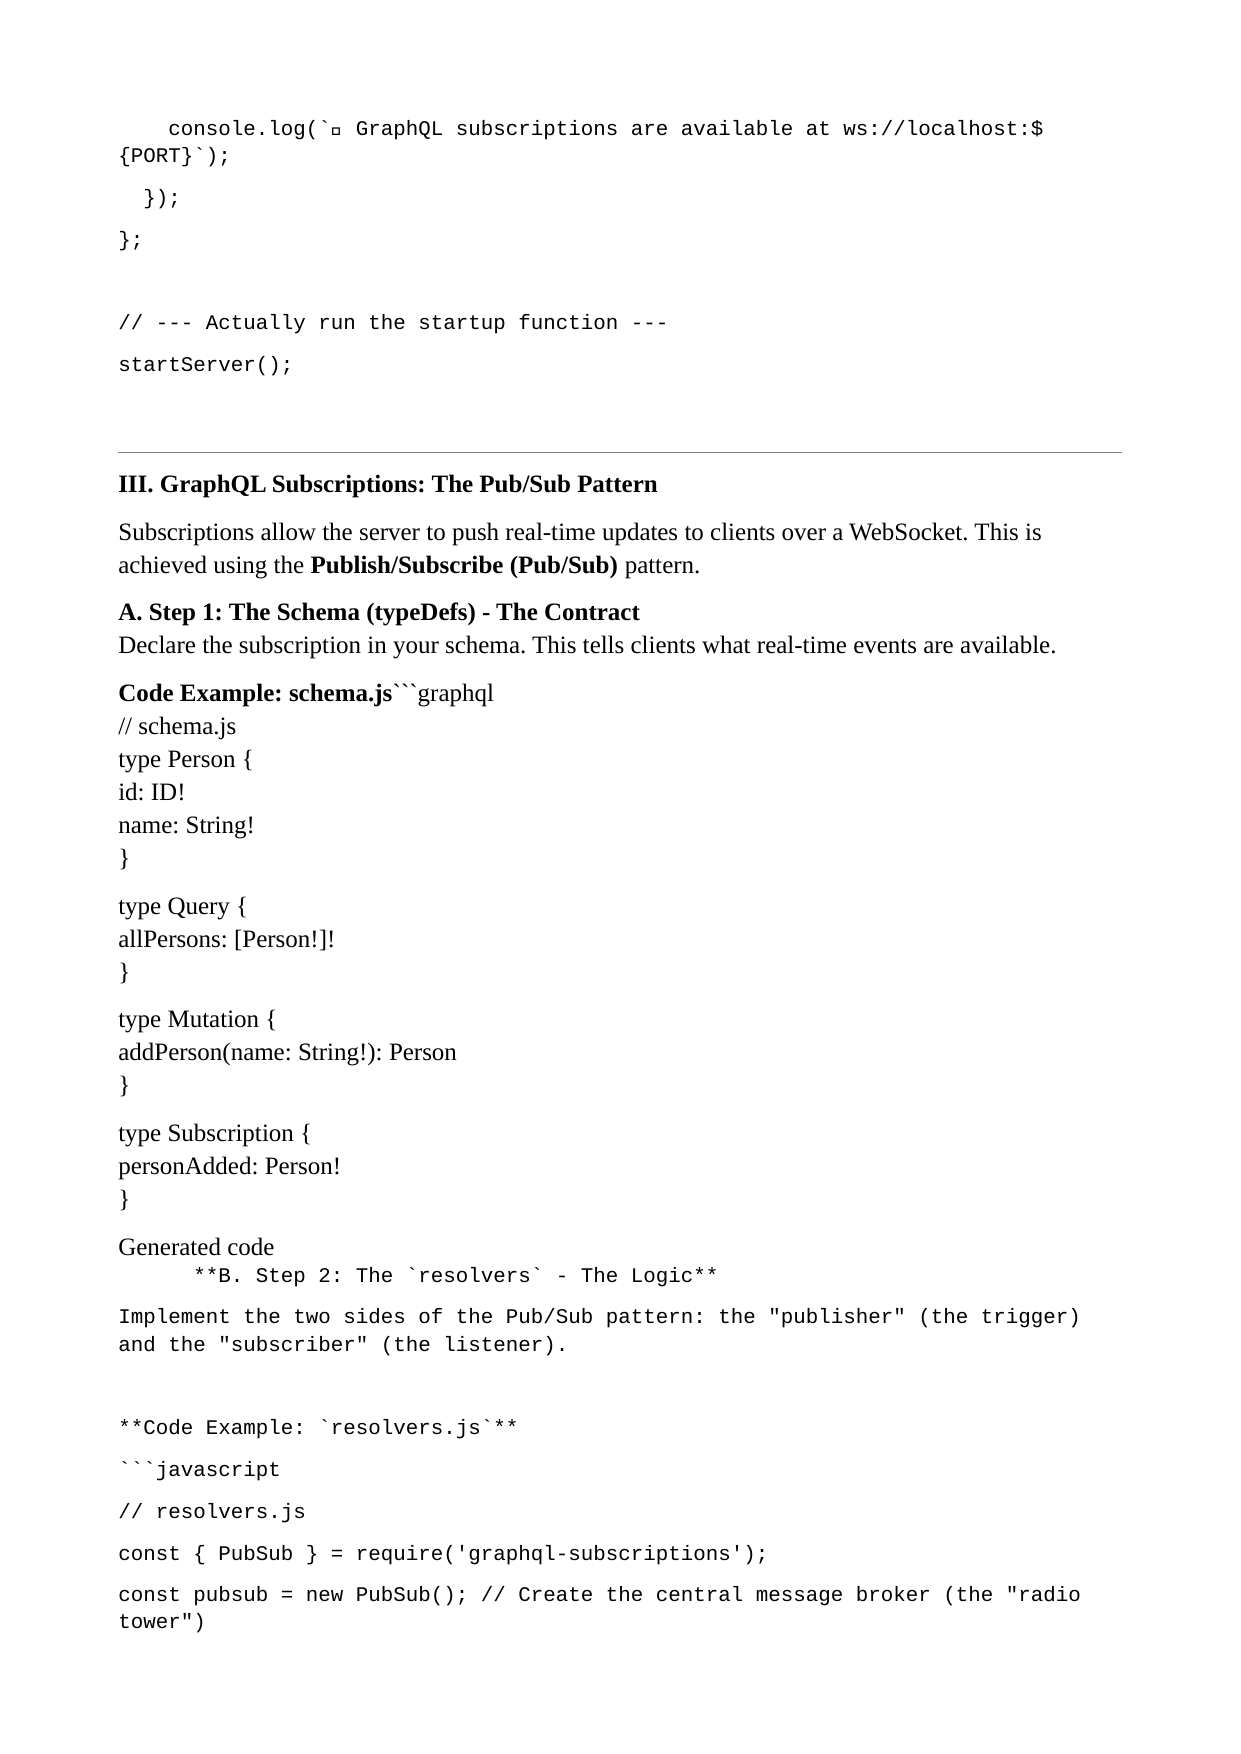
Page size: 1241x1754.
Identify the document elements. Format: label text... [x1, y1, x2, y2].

text Code Example: schema.js```graphql // schema.js type Person { id: ID! name: String! } [118, 678, 1122, 872]
subtitle III. GraphQL Subscriptions: The Pub/Sub Pattern [118, 469, 1122, 498]
text Generated code [118, 1232, 1122, 1260]
text const { PubSub } = require('graphql-subscriptions'); [118, 1542, 1122, 1566]
text startServer(); [118, 354, 1122, 378]
text ```javascript [118, 1459, 1122, 1483]
text type Query { allPersons: [Person!]! } [118, 891, 1122, 986]
text type Mutation { addPerson(name: String!): Person } [118, 1004, 1122, 1099]
text Subscriptions allow the server to push real-time updates to clients over a WebSocket. This is achieved using the Publish/Subscribe (Pub/Sub) pattern. [118, 517, 1122, 578]
text console.log(`🚀 GraphQL subscriptions are available at ws://localhost:${PORT}`); [118, 118, 1122, 169]
text A. Step 1: The Schema (typeDefs) - The Contract Declare the subscription in your schema. This tells clients what real-time events are available. [118, 597, 1122, 659]
text // --- Actually run the startup function --- [118, 312, 1122, 336]
text **B. Step 2: The `resolvers` - The Logic** [118, 1265, 1122, 1288]
text }); [118, 187, 1122, 211]
text // resolvers.js [118, 1501, 1122, 1524]
text **Code Example: `resolvers.js`** [118, 1417, 1122, 1441]
text }; [118, 229, 1122, 252]
text const pubsub = new PubSub(); // Create the central message broker (the "radio tower") [118, 1584, 1122, 1635]
text Implement the two sides of the Pub/Sub pattern: the "publisher" (the trigger) and the "subscriber" (the listener). [118, 1306, 1122, 1357]
text type Subscription { personAdded: Person! } [118, 1118, 1122, 1213]
